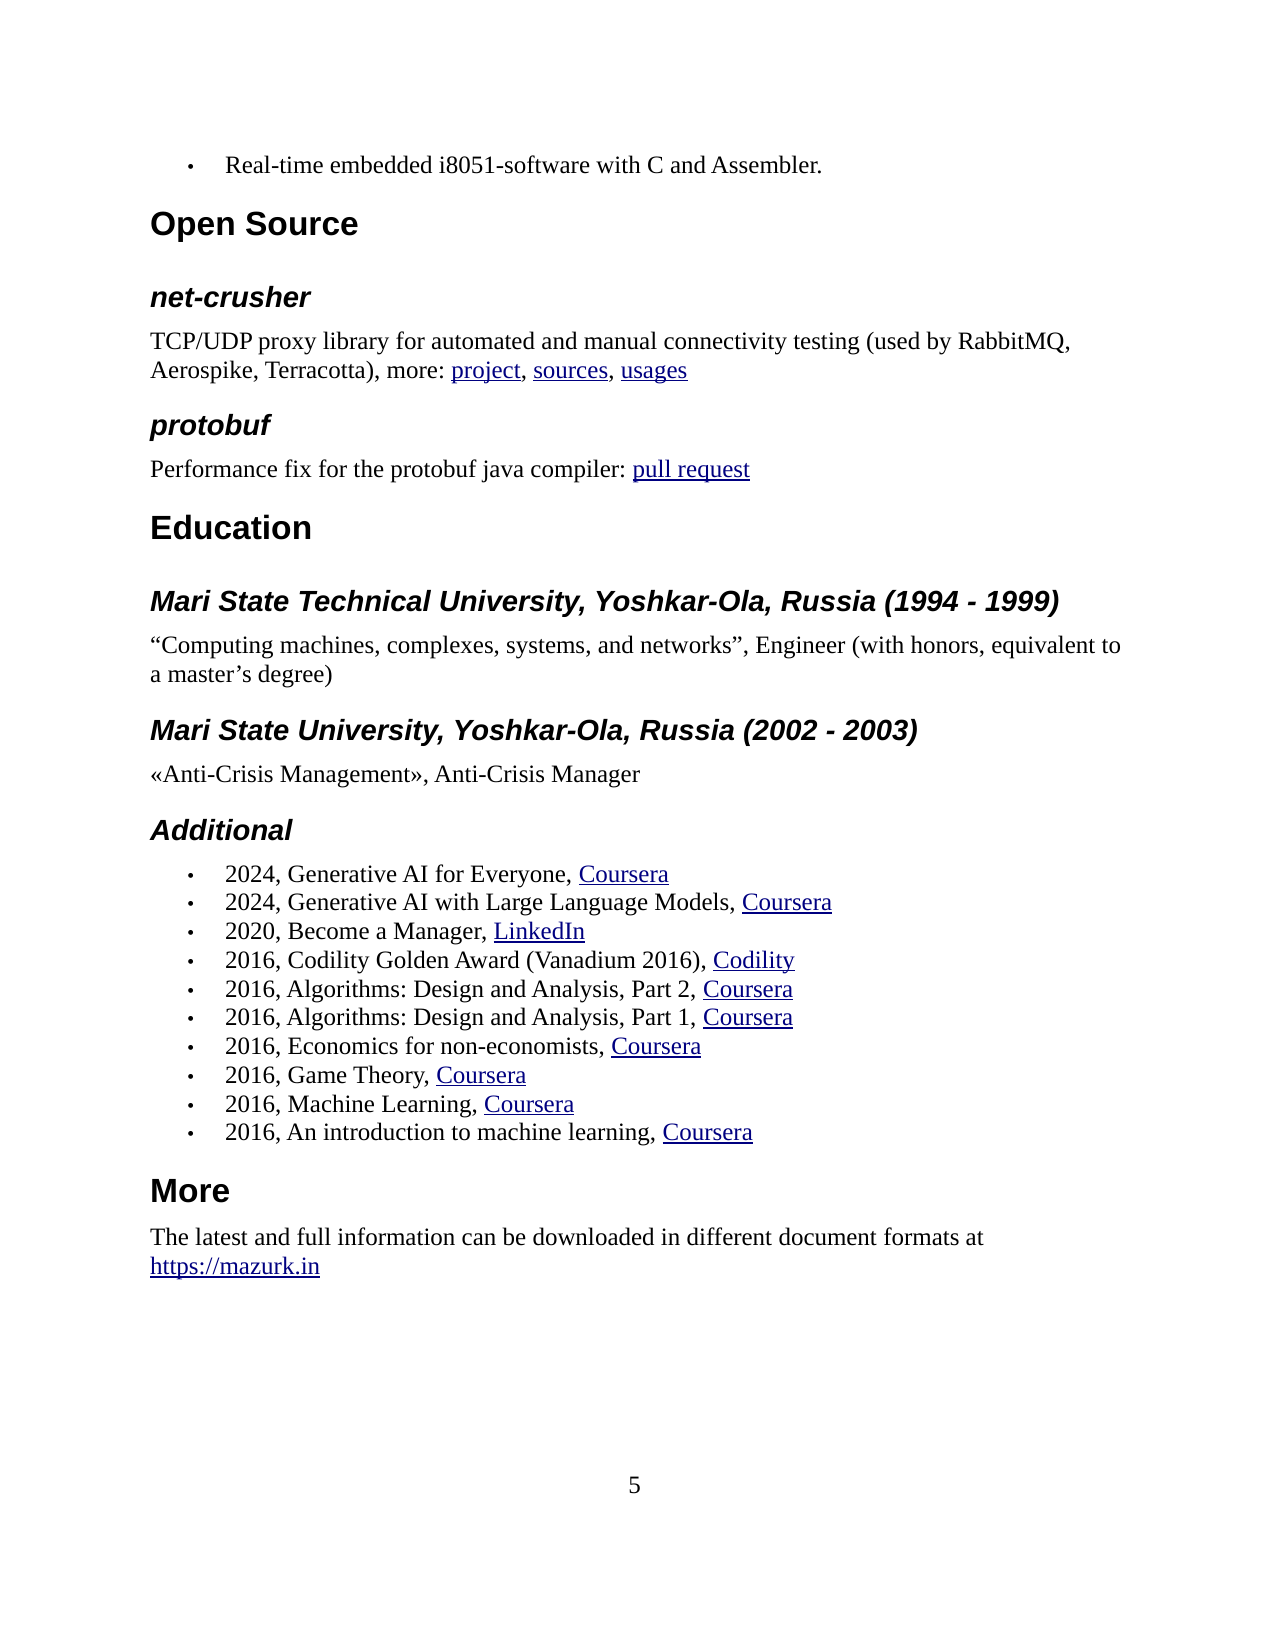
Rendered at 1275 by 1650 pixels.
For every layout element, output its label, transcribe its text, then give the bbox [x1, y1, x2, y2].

subtitle Mari State Technical University, Yoshkar-Ola, Russia (1994 - 1999) [150, 584, 1125, 618]
list 2016, Game Theory, Coursera [187, 1060, 1125, 1089]
list 2024, Generative AI for Everyone, Coursera [187, 859, 1125, 887]
subtitle Open Source [150, 204, 1125, 242]
list 2024, Generative AI with Large Language Models, Coursera [187, 887, 1125, 916]
list 2016, Machine Learning, Coursera [187, 1089, 1125, 1117]
list 2016, An introduction to machine learning, Coursera [187, 1117, 1125, 1146]
text «Anti-Crisis Management», Anti-Crisis Manager [150, 759, 1125, 788]
list Real-time embedded i8051-software with C and Assembler. [187, 150, 1125, 179]
text “Computing machines, complexes, systems, and networks”, Engineer (with honors, equivalent to a master’s degree) [150, 630, 1125, 688]
subtitle net-crusher [150, 280, 1125, 313]
list 2016, Economics for non-economists, Coursera [187, 1031, 1125, 1060]
list 2016, Algorithms: Design and Analysis, Part 1, Coursera [187, 1002, 1125, 1031]
text Performance fix for the protobuf java compiler: pull request [150, 454, 1125, 483]
text The latest and full information can be downloaded in different document formats at https://mazurk.in [150, 1222, 1125, 1280]
list 2016, Algorithms: Design and Analysis, Part 2, Coursera [187, 974, 1125, 1002]
subtitle Additional [150, 813, 1125, 846]
subtitle Mari State University, Yoshkar-Ola, Russia (2002 - 2003) [150, 713, 1125, 746]
subtitle protobuf [150, 408, 1125, 442]
subtitle Education [150, 508, 1125, 547]
list 2016, Codility Golden Award (Vanadium 2016), Codility [187, 945, 1125, 974]
subtitle More [150, 1171, 1125, 1210]
list 2020, Become a Manager, LinkedIn [187, 916, 1125, 945]
text TCP/UDP proxy library for automated and manual connectivity testing (used by RabbitMQ, Aerospike, Terracotta), more: project, sources, usages [150, 326, 1125, 383]
